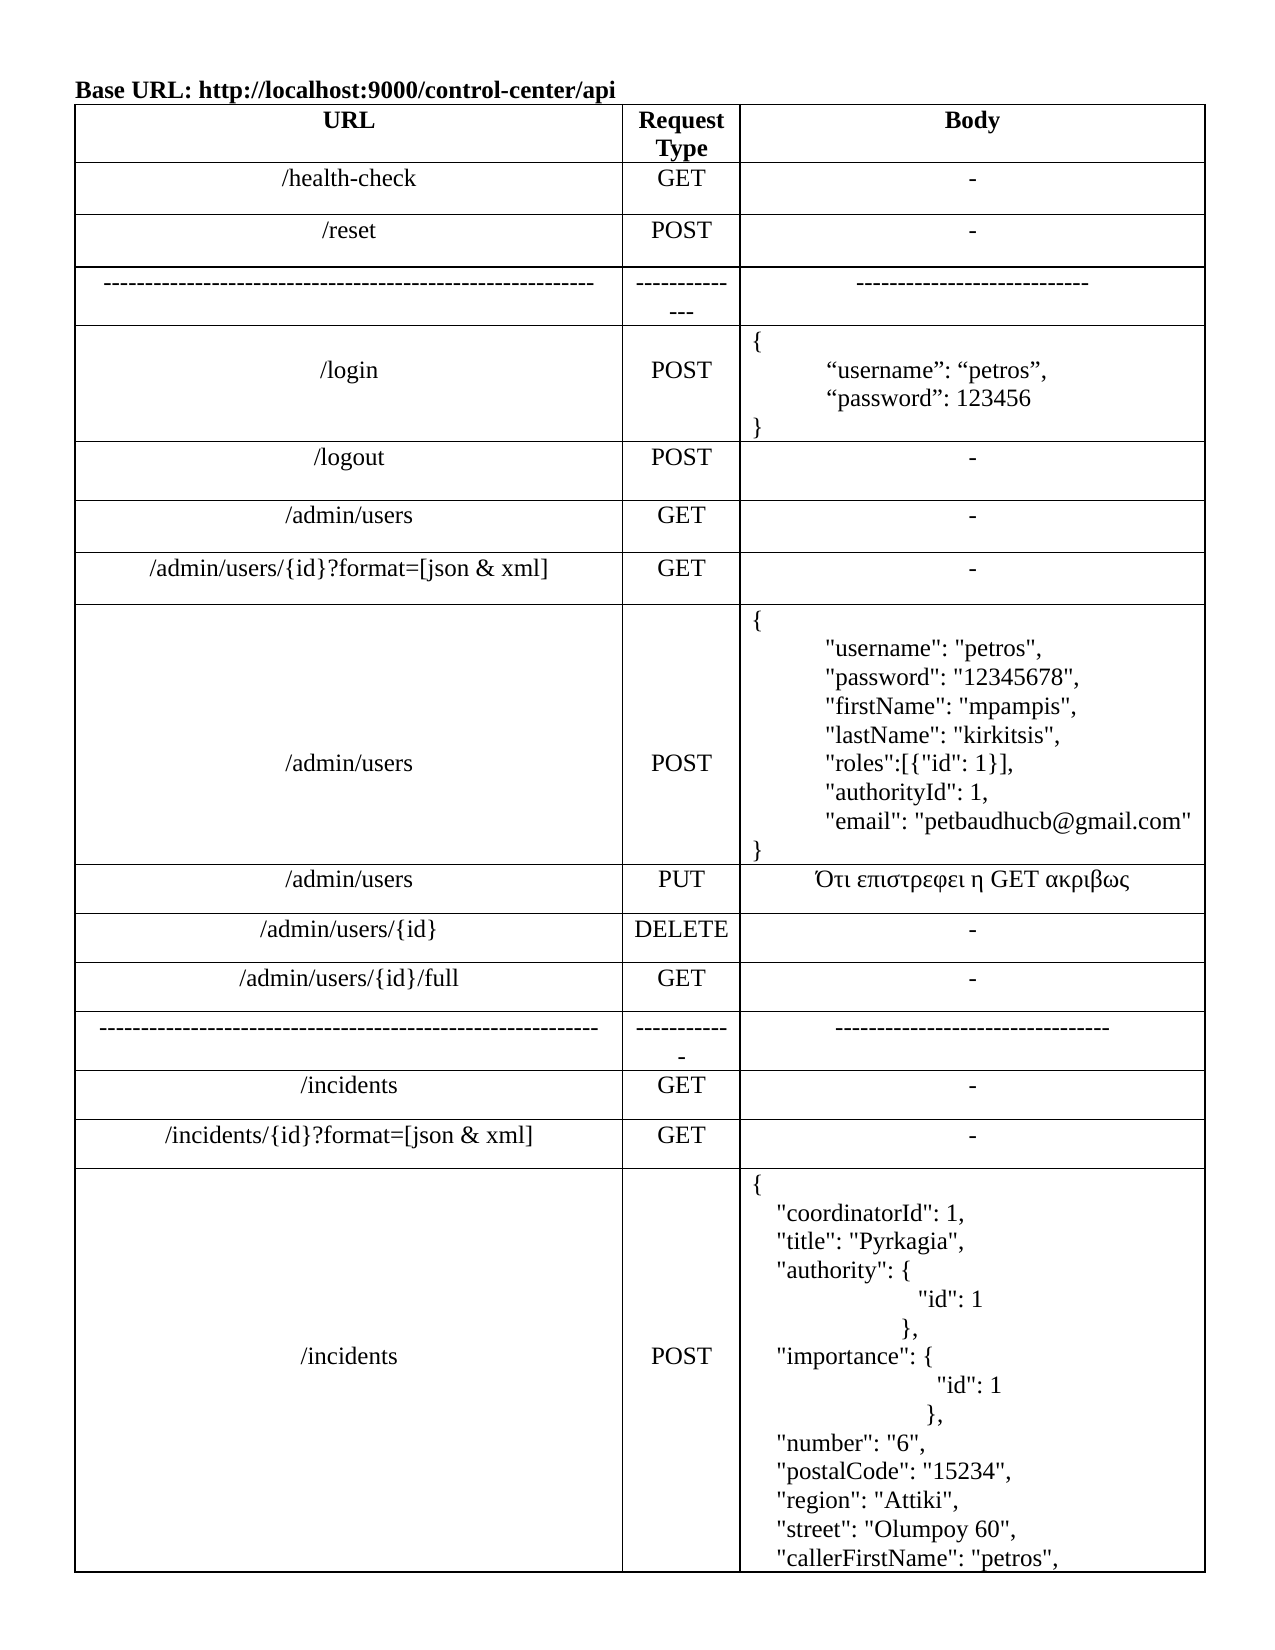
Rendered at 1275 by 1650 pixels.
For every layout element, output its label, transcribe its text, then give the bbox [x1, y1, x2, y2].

table_cell - [741, 215, 1204, 266]
table_header URL [76, 105, 622, 162]
table_cell - [741, 1120, 1204, 1168]
table_cell GET [623, 1071, 739, 1119]
table_cell - [741, 501, 1204, 552]
table_cell /logout [76, 442, 622, 499]
table_cell POST [623, 326, 739, 441]
table_cell /admin/users/{id} [76, 914, 622, 962]
table_cell -------------- [623, 268, 739, 325]
table_cell - [741, 1071, 1204, 1119]
table_cell - [741, 553, 1204, 604]
table_cell DELETE [623, 914, 739, 962]
table_cell - [741, 963, 1204, 1011]
table_cell Ότι επιστρεφει η GET ακριβως [741, 865, 1204, 913]
table_cell /login [76, 326, 622, 441]
table_cell POST [623, 442, 739, 499]
table_cell /admin/users/{id}/full [76, 963, 622, 1011]
table_cell /incidents/{id}?format=[json & xml] [76, 1120, 622, 1168]
table_cell ----------------------------------------------------------- [76, 268, 622, 325]
table_cell { “username”: “petros”, “password”: 123456 } [741, 326, 1204, 441]
table_cell --------------------------------- [741, 1012, 1204, 1069]
table_cell ---------------------------- [741, 268, 1204, 325]
table_header Body [741, 105, 1204, 162]
table_cell POST [623, 1169, 739, 1571]
table_cell GET [623, 163, 739, 214]
table_cell POST [623, 605, 739, 863]
table_cell GET [623, 1120, 739, 1168]
table_cell ------------ [623, 1012, 739, 1069]
table_cell GET [623, 963, 739, 1011]
table_cell /reset [76, 215, 622, 266]
table_cell POST [623, 215, 739, 266]
table_cell /admin/users [76, 501, 622, 552]
table_cell PUT [623, 865, 739, 913]
table_cell - [741, 163, 1204, 214]
table_cell /admin/users/{id}?format=[json & xml] [76, 553, 622, 604]
table_cell /incidents [76, 1169, 622, 1571]
table_cell ------------------------------------------------------------ [76, 1012, 622, 1069]
table_header Request Type [623, 105, 739, 162]
table_cell /admin/users [76, 605, 622, 863]
table_cell /incidents [76, 1071, 622, 1119]
table_cell GET [623, 501, 739, 552]
table_cell /health-check [76, 163, 622, 214]
table_cell - [741, 442, 1204, 499]
table_cell GET [623, 553, 739, 604]
table_cell /admin/users [76, 865, 622, 913]
table_cell { "username": "petros", "password": "12345678", "firstName": "mpampis", "lastName": "kirkitsis", "roles":[{"id": 1}], "authorityId": 1, "email": "petbaudhucb@gmail.com" } [741, 605, 1204, 863]
table_cell { "coordinatorId": 1, "title": "Pyrkagia", "authority": { "id": 1 }, "importance": { "id": 1 }, "number": "6", "postalCode": "15234", "region": "Attiki", "street": "Olumpoy 60", "callerFirstName": "petros", [741, 1169, 1204, 1571]
table_cell - [741, 914, 1204, 962]
